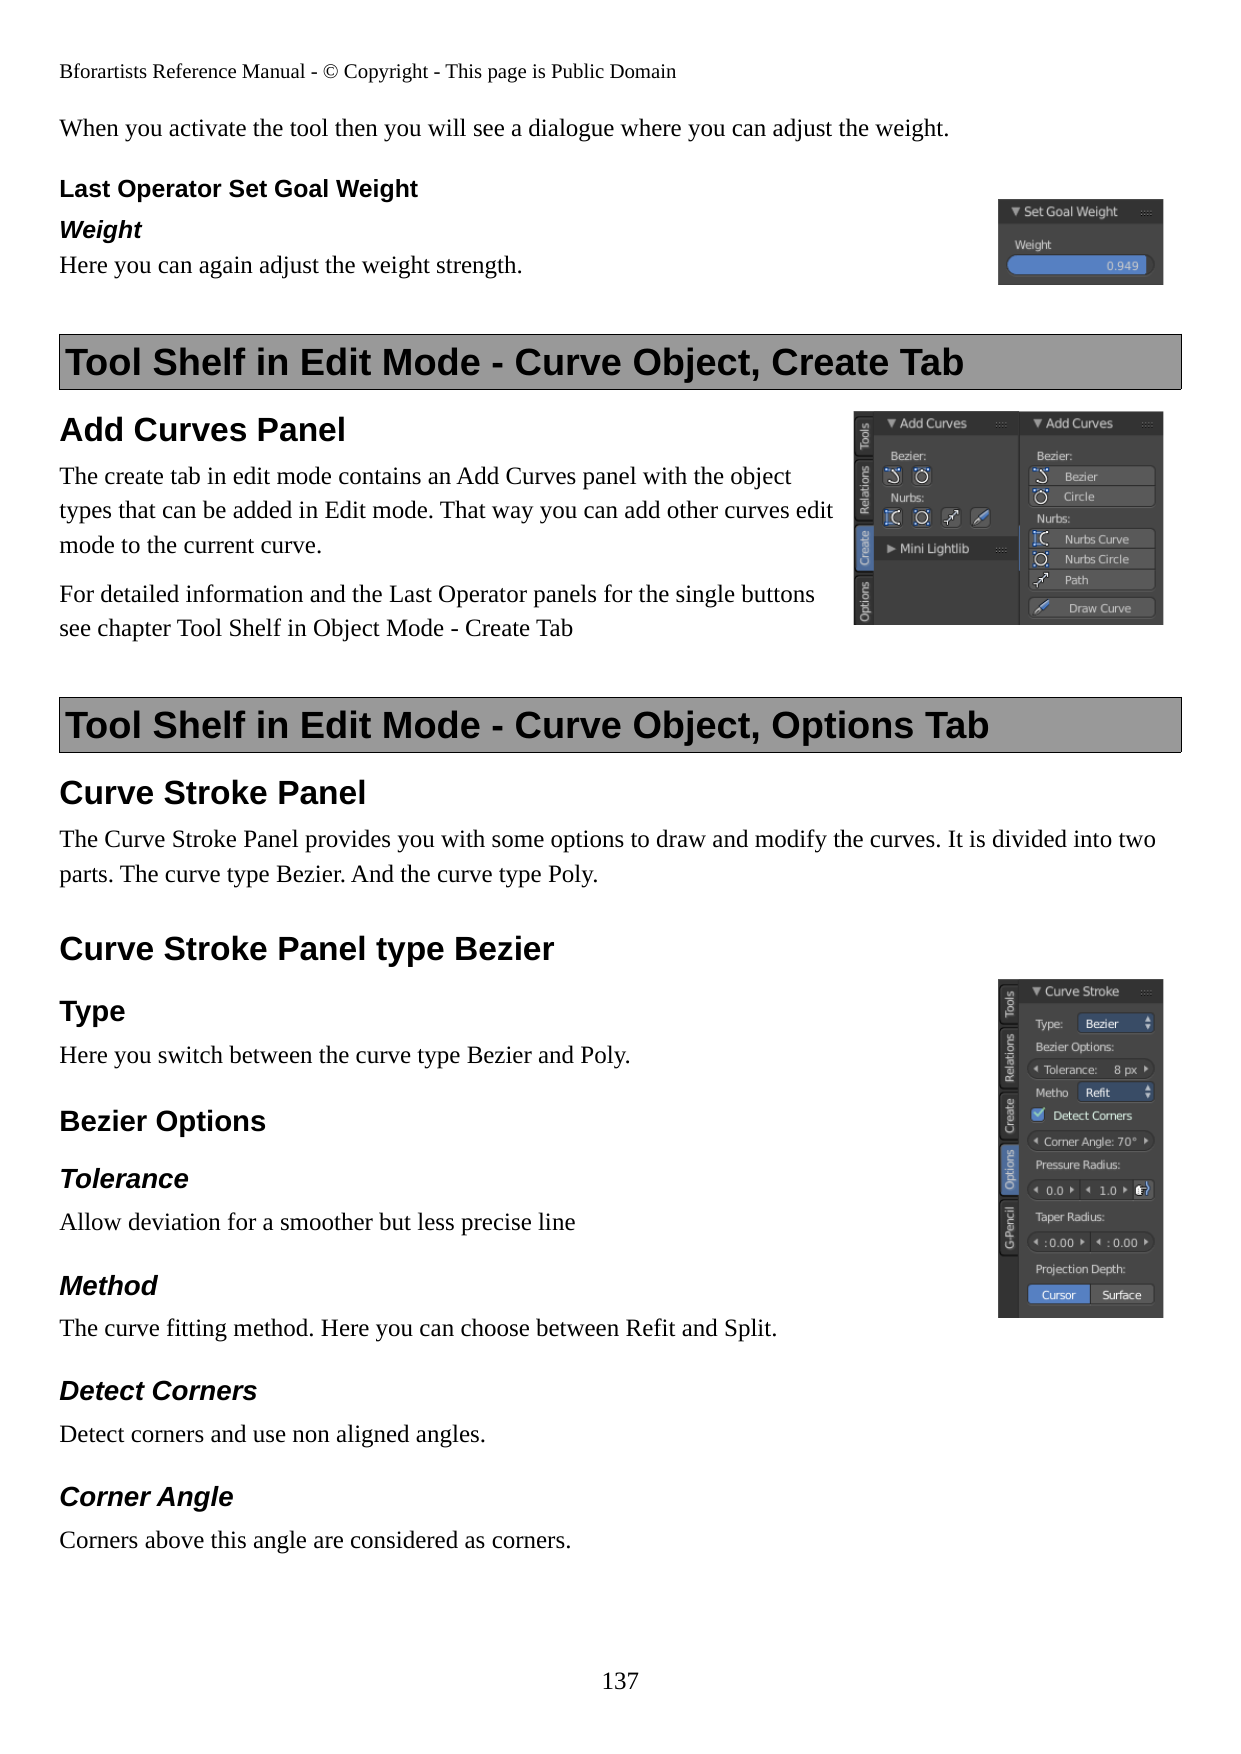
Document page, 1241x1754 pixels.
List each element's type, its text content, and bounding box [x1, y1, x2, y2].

text Here you can again adjust the weight strength. [59, 250, 998, 279]
text When you activate the tool then you will see a dialogue where you can adjust the weight. [59, 113, 1181, 141]
subtitle [1164, 994, 1181, 1028]
text The create tab in edit mode contains an Add Curves panel with the object types that can be added in Edit mode. That way you can add other curves edit mode to the current curve. [59, 461, 853, 558]
text Allow deviation for a smoother but less precise line [59, 1207, 998, 1236]
text The curve fitting method. Here you can choose between Refit and Split. [59, 1313, 1181, 1342]
table_header Tool Shelf in Edit Mode - Curve Object, Create Tab [60, 335, 1181, 389]
picture [998, 979, 1164, 1318]
text Corners above this angle are considered as corners. [59, 1525, 1181, 1554]
subtitle Method [59, 1269, 998, 1301]
subtitle Detect Corners [59, 1375, 1181, 1407]
text Here you switch between the curve type Bezier and Poly. [59, 1041, 998, 1069]
subtitle Curve Stroke Panel [59, 773, 1181, 812]
subtitle Weight [59, 215, 998, 244]
text Detect corners and use non aligned angles. [59, 1419, 1181, 1448]
subtitle [1164, 1163, 1181, 1195]
subtitle Type [59, 994, 998, 1028]
subtitle Corner Angle [59, 1481, 1181, 1513]
picture [853, 411, 1164, 625]
subtitle Bezier Options [59, 1104, 998, 1138]
subtitle [1164, 215, 1181, 244]
subtitle Tolerance [59, 1163, 998, 1195]
picture [998, 199, 1164, 285]
subtitle [1164, 1104, 1181, 1138]
text The Curve Stroke Panel provides you with some options to draw and modify the curves. It is divided into two parts. The curve type Bezier. And the curve type Poly. [59, 824, 1181, 887]
subtitle [1164, 1269, 1181, 1301]
table_header Tool Shelf in Edit Mode - Curve Object, Options Tab [60, 698, 1181, 752]
text For detailed information and the Last Operator panels for the single buttons see chapter Tool Shelf in Object Mode - Create Tab [59, 579, 1181, 642]
subtitle Last Operator Set Goal Weight [59, 174, 1181, 203]
subtitle Add Curves Panel [59, 410, 1181, 448]
subtitle Curve Stroke Panel type Bezier [59, 928, 1181, 967]
